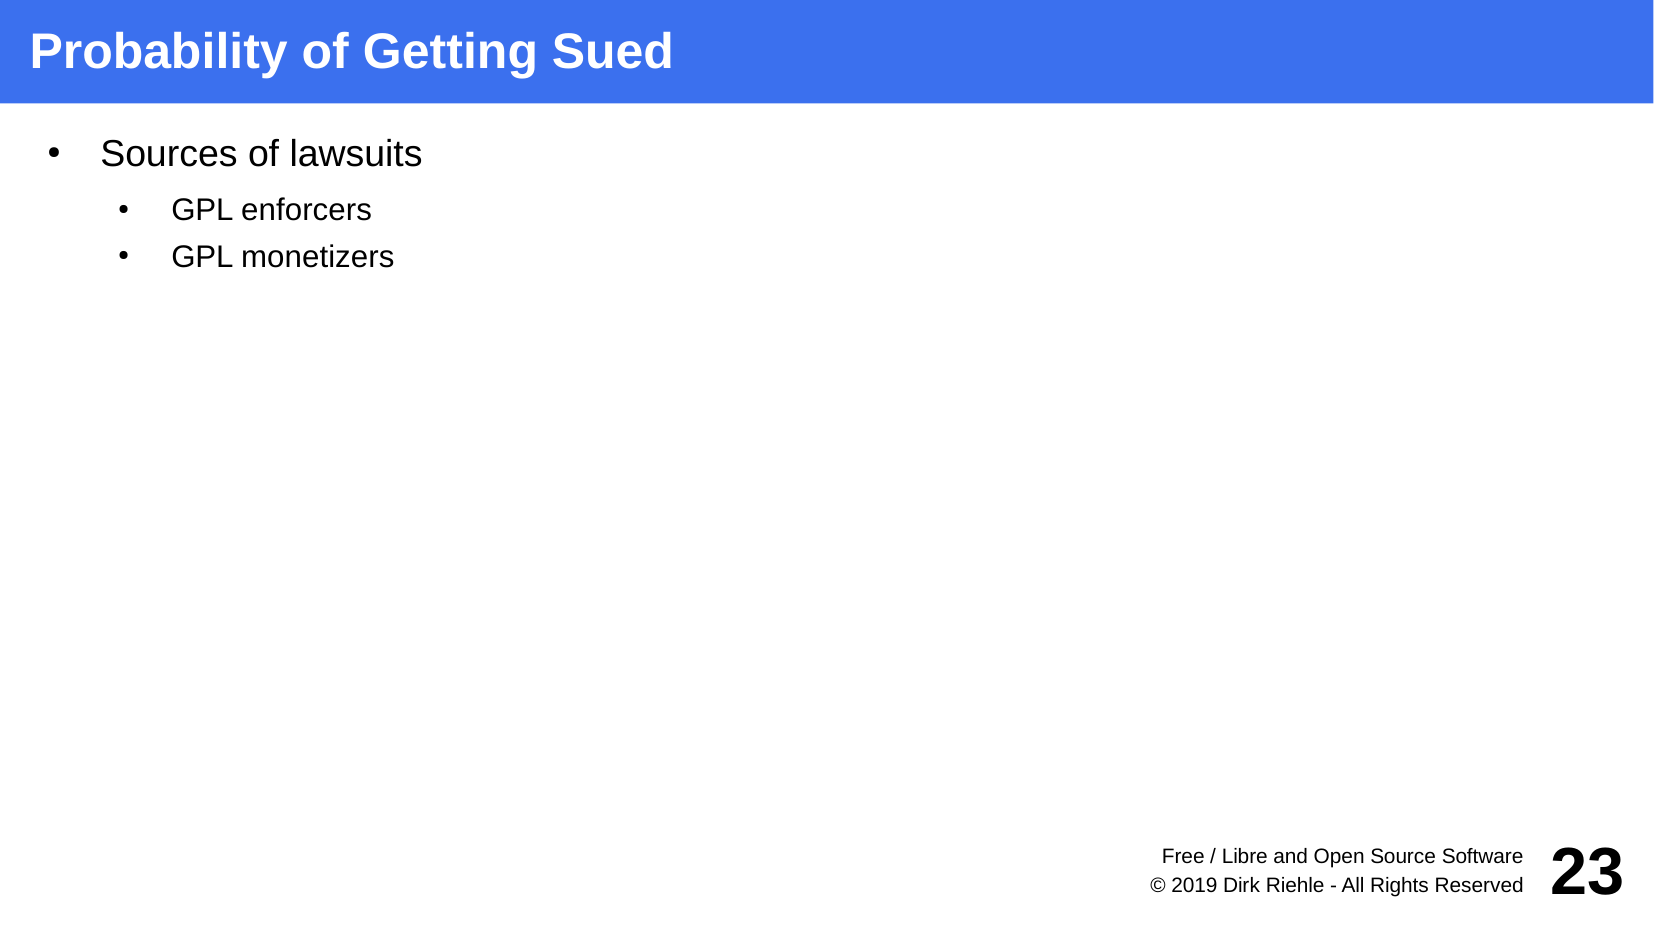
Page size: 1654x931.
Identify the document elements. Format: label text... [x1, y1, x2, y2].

title Probability of Getting Sued [0, 0, 1654, 104]
list Sources of lawsuits GPL enforcers GPL monetizers [29, 132, 1625, 813]
